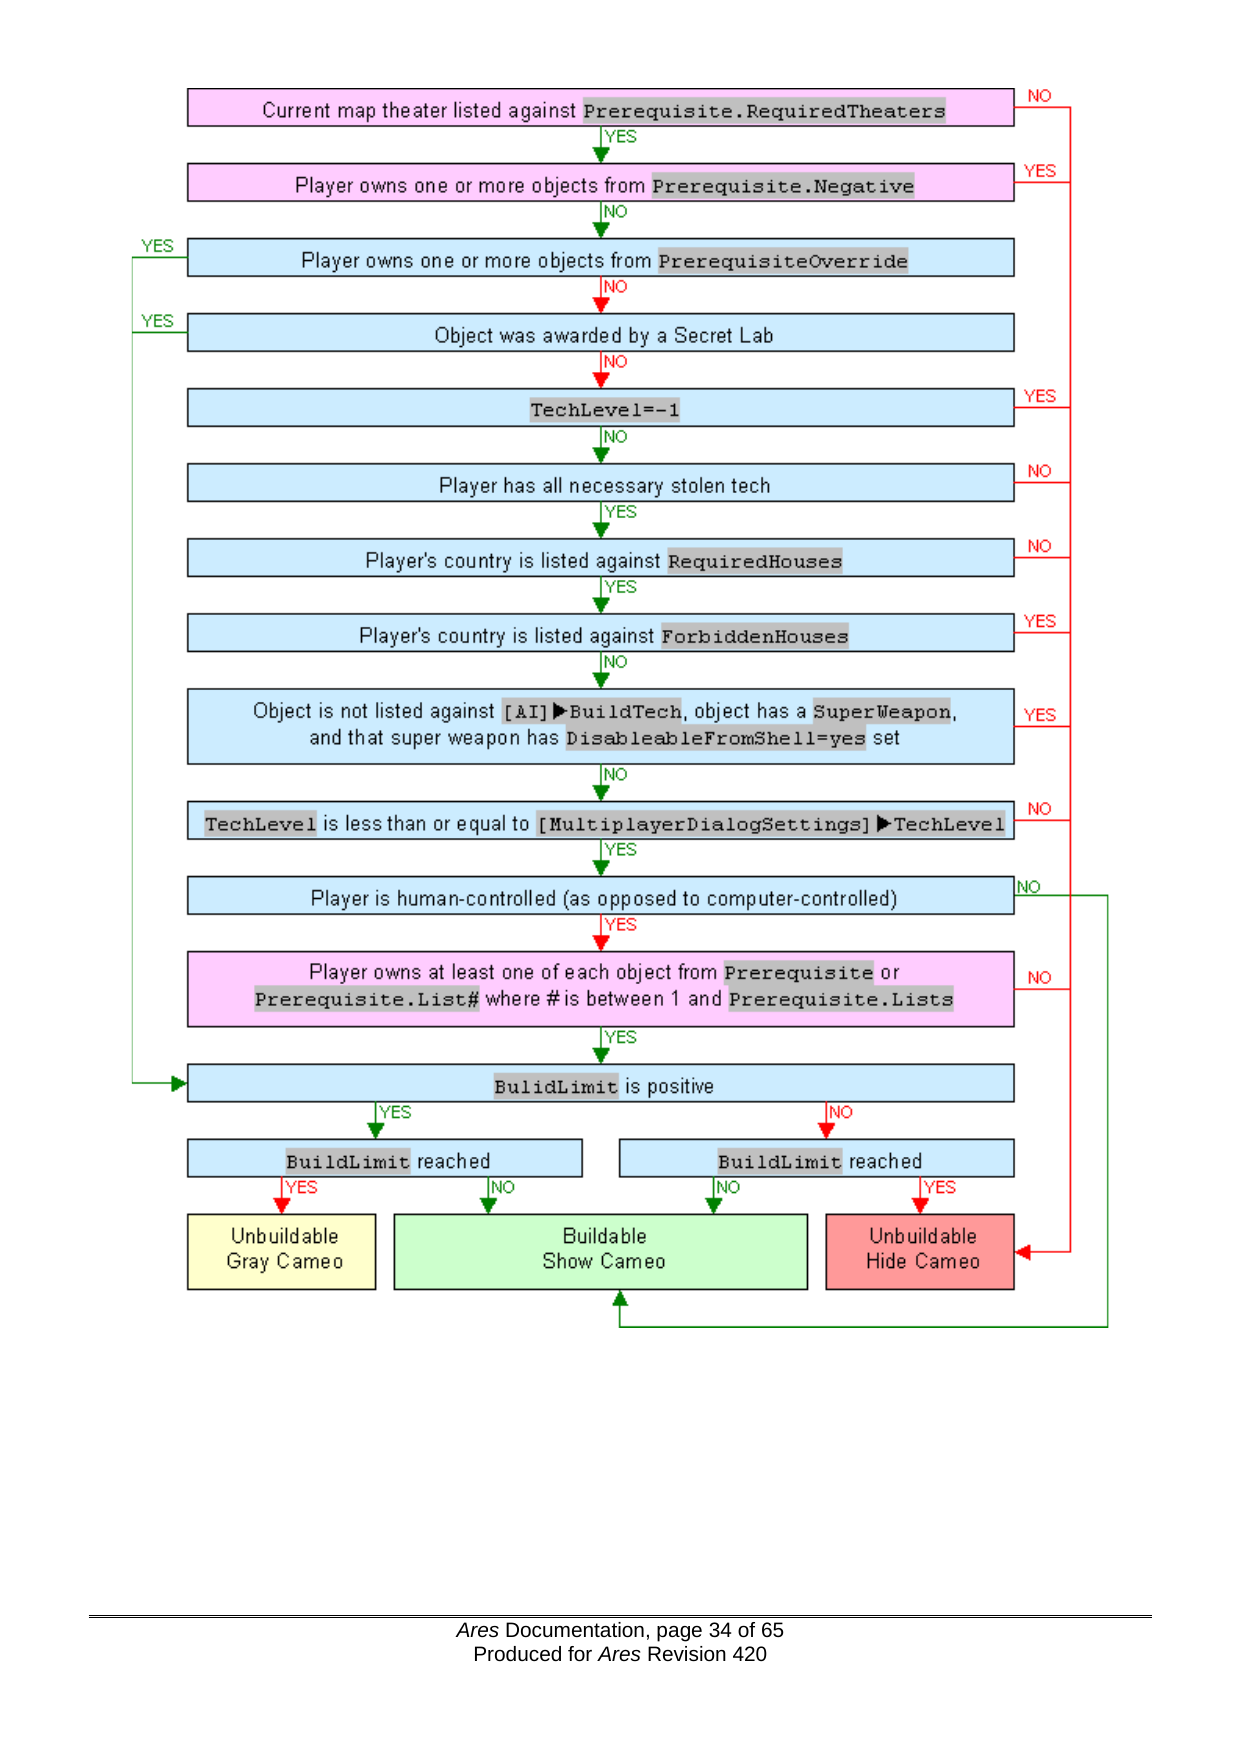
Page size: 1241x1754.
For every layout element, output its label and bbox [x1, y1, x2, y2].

picture [131, 88, 1109, 1328]
